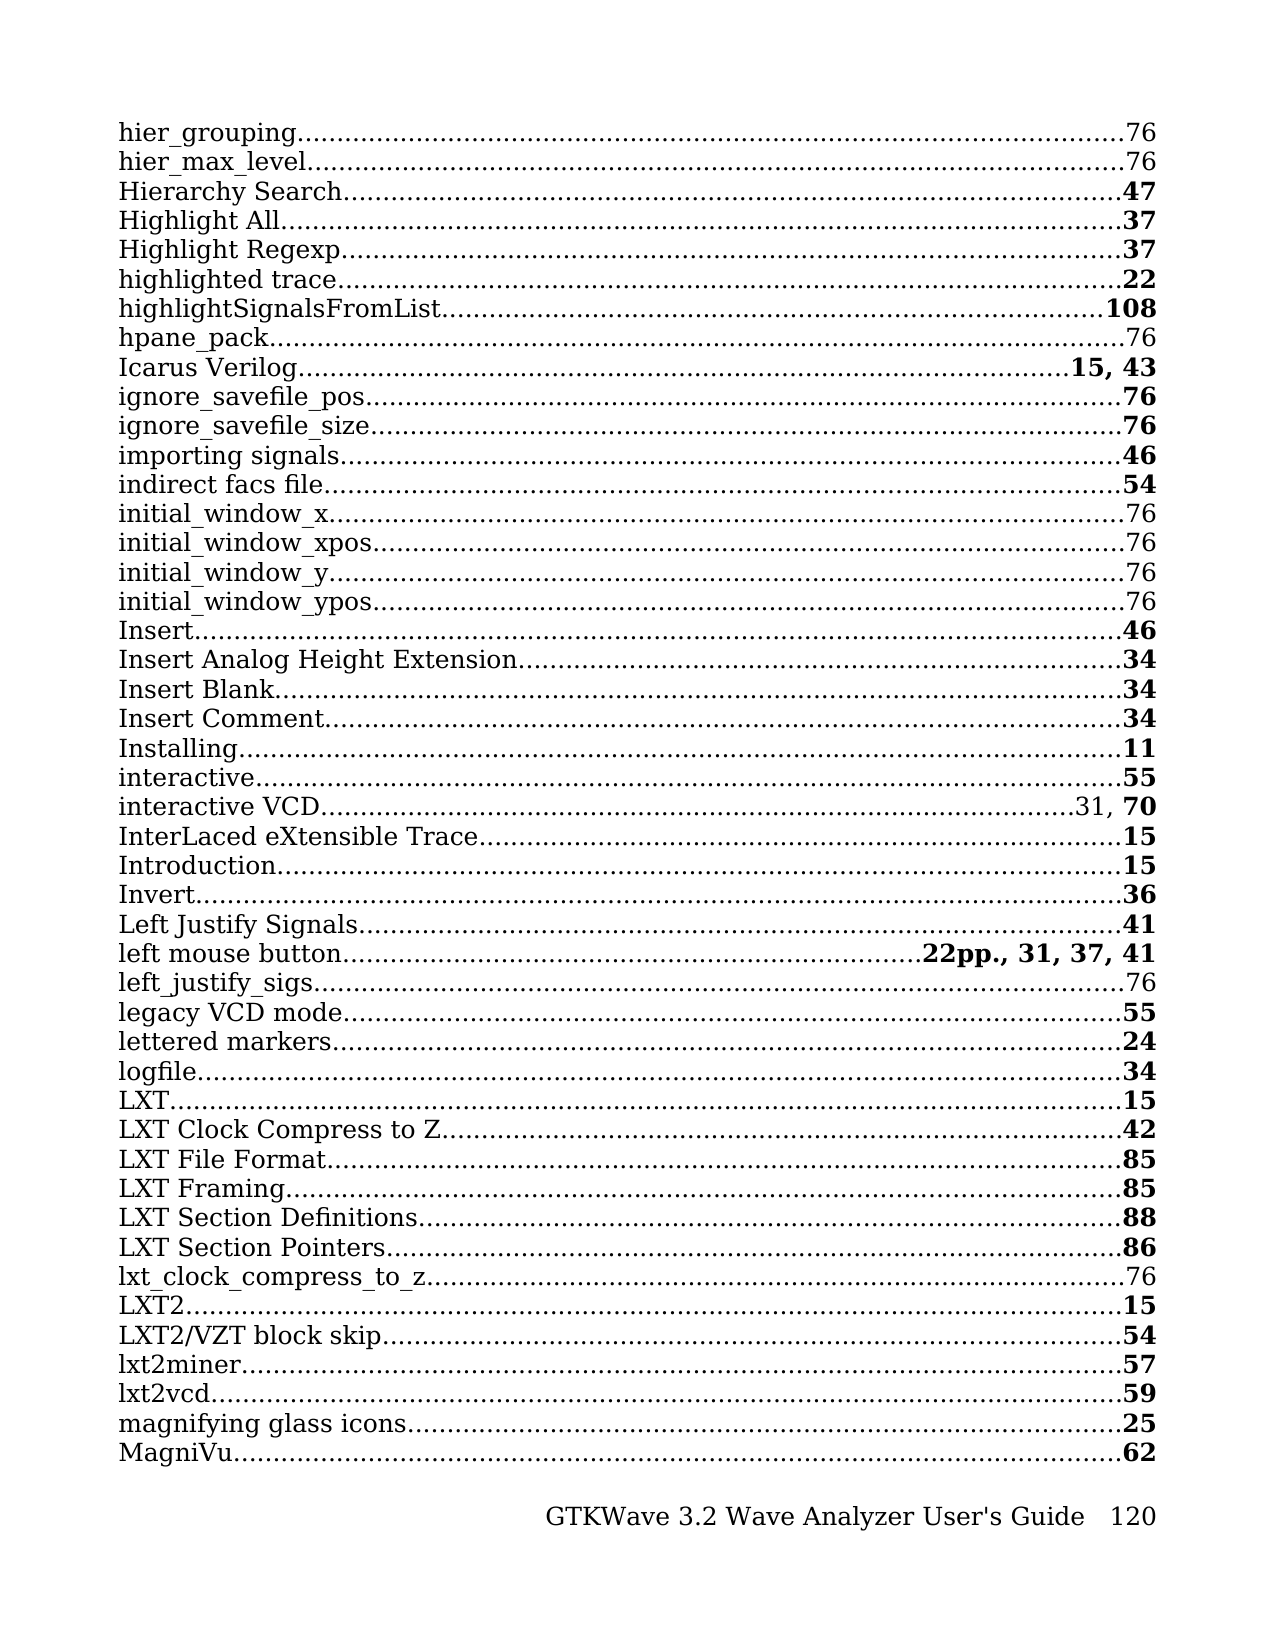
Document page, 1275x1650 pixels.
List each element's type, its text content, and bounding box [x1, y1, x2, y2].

text initial_window_xpos 76 [118, 528, 1157, 558]
text hier_grouping 76 [118, 118, 1157, 147]
text left_justify_sigs 76 [118, 968, 1157, 998]
text interactive VCD 31, 70 [118, 792, 1157, 822]
text LXT Section Definitions 88 [118, 1203, 1157, 1233]
text Insert Comment 34 [118, 704, 1157, 733]
text left mouse button 22pp., 31, 37, 41 [118, 939, 1157, 968]
text magnifying glass icons 25 [118, 1409, 1157, 1438]
text LXT 15 [118, 1086, 1157, 1115]
text logfile 34 [118, 1056, 1157, 1086]
text Icarus Verilog 15, 43 [118, 352, 1157, 382]
text LXT Clock Compress to Z 42 [118, 1115, 1157, 1144]
text importing signals 46 [118, 441, 1157, 470]
text Highlight Regexp 37 [118, 235, 1157, 264]
text highlighted trace 22 [118, 264, 1157, 294]
text Insert 46 [118, 616, 1157, 645]
text LXT2 15 [118, 1291, 1157, 1321]
text Highlight All 37 [118, 206, 1157, 235]
text hpane_pack 76 [118, 323, 1157, 352]
text ignore_savefile_pos 76 [118, 382, 1157, 411]
text lettered markers 24 [118, 1027, 1157, 1056]
text Hierarchy Search 47 [118, 176, 1157, 206]
text InterLaced eXtensible Trace 15 [118, 822, 1157, 851]
text indirect facs file 54 [118, 470, 1157, 499]
text Insert Analog Height Extension 34 [118, 645, 1157, 675]
text LXT Framing 85 [118, 1174, 1157, 1203]
text Installing 11 [118, 733, 1157, 763]
text initial_window_y 76 [118, 558, 1157, 587]
text legacy VCD mode 55 [118, 998, 1157, 1027]
text interactive 55 [118, 763, 1157, 792]
text initial_window_ypos 76 [118, 587, 1157, 616]
text LXT File Format 85 [118, 1144, 1157, 1174]
text highlightSignalsFromList 108 [118, 294, 1157, 323]
text Invert 36 [118, 880, 1157, 910]
text hier_max_level 76 [118, 147, 1157, 176]
text LXT Section Pointers 86 [118, 1233, 1157, 1262]
text MagniVu 62 [118, 1438, 1157, 1467]
text Introduction 15 [118, 851, 1157, 880]
text lxt2miner 57 [118, 1350, 1157, 1379]
text lxt2vcd 59 [118, 1379, 1157, 1409]
text ignore_savefile_size 76 [118, 411, 1157, 441]
text Insert Blank 34 [118, 675, 1157, 704]
text Left Justify Signals 41 [118, 910, 1157, 939]
text lxt_clock_compress_to_z 76 [118, 1262, 1157, 1291]
text initial_window_x 76 [118, 499, 1157, 528]
text LXT2/VZT block skip 54 [118, 1321, 1157, 1350]
